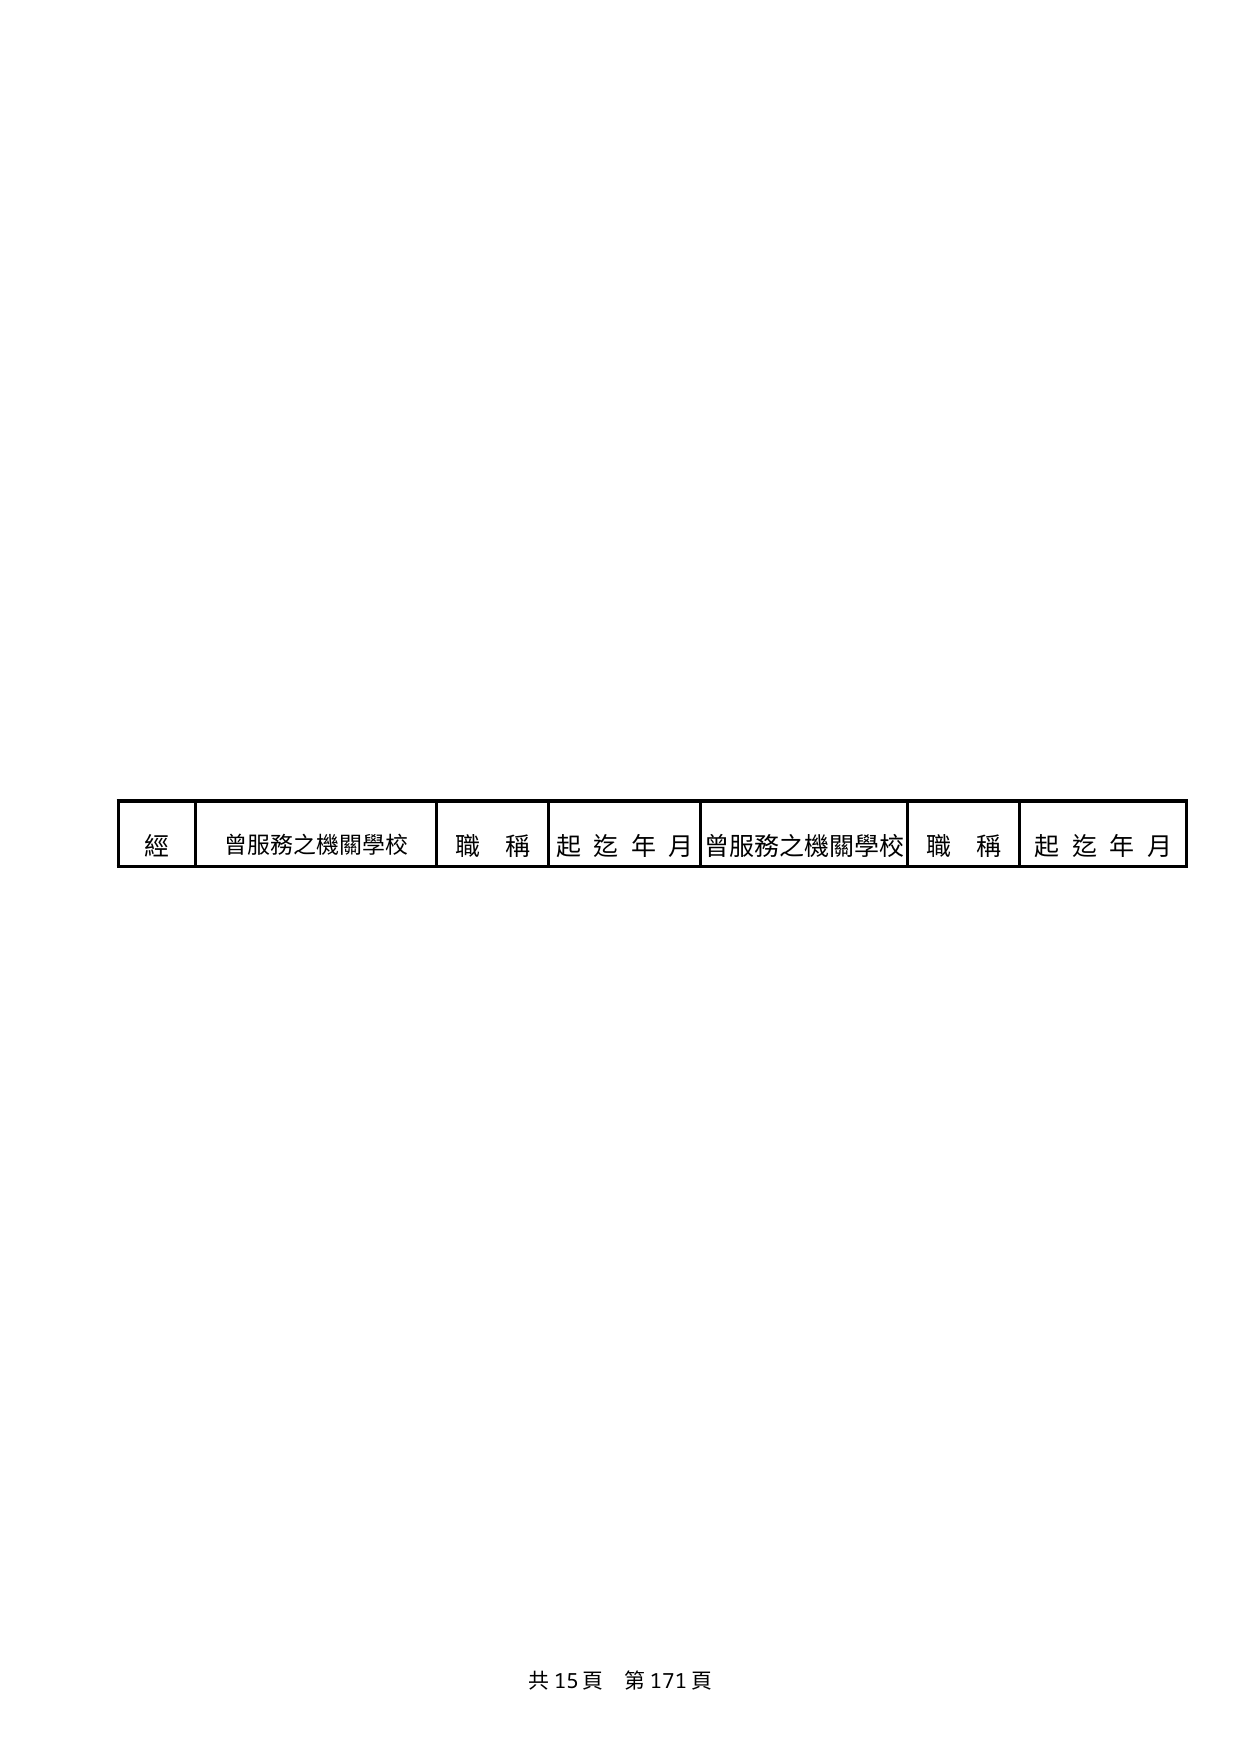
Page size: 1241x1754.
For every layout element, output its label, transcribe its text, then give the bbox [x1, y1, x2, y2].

table_cell 職 稱 [909, 803, 1018, 865]
table_cell 職 稱 [438, 803, 547, 865]
table_cell 曾服務之機關學校 [702, 803, 906, 865]
table_cell 起 迄 年 月 [1021, 803, 1185, 865]
table_cell 起 迄 年 月 [550, 803, 699, 865]
table_cell 曾服務之機關學校 [197, 803, 435, 865]
table_cell 經 [120, 803, 194, 865]
